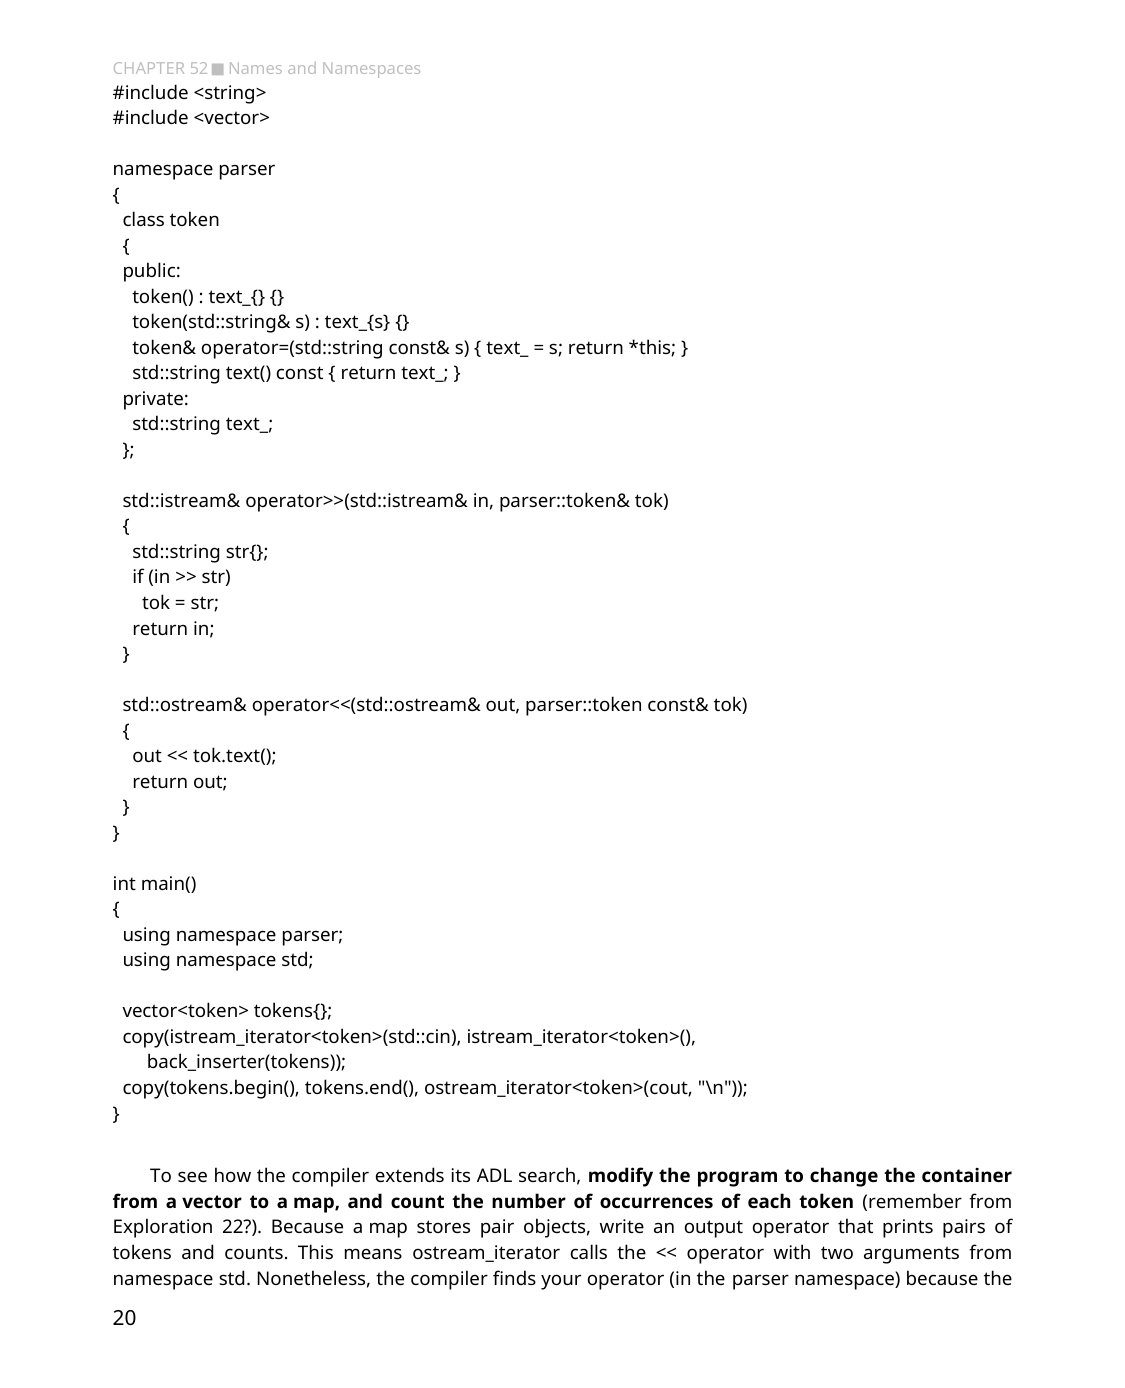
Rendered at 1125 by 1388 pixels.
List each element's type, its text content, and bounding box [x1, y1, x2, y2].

text } [112, 793, 1012, 819]
text out << tok.text(); [112, 742, 1012, 768]
text } [112, 1100, 1012, 1125]
text { [112, 513, 1012, 538]
text { [112, 181, 1012, 207]
text std::istream& operator>>(std::istream& in, parser::token& tok) [112, 487, 1012, 513]
text token() : text_{} {} [112, 283, 1012, 309]
text std::string text() const { return text_; } [112, 360, 1012, 385]
text std::string str{}; [112, 538, 1012, 564]
text #include <vector> [112, 104, 1012, 130]
text token(std::string& s) : text_{s} {} [112, 309, 1012, 334]
text public: [112, 258, 1012, 283]
text return in; [112, 615, 1012, 640]
text std::string text_; [112, 411, 1012, 436]
text token& operator=(std::string const& s) { text_ = s; return *this; } [112, 334, 1012, 360]
text }; [112, 436, 1012, 462]
text { [112, 896, 1012, 921]
text using namespace std; [112, 947, 1012, 972]
text copy(istream_iterator<token>(std::cin), istream_iterator<token>(), [112, 1023, 1012, 1049]
text return out; [112, 768, 1012, 793]
text vector<token> tokens{}; [112, 998, 1012, 1023]
text if (in >> str) [112, 564, 1012, 589]
text } [112, 640, 1012, 666]
text namespace parser [112, 156, 1012, 181]
text back_inserter(tokens)); [112, 1049, 1012, 1074]
text tok = str; [112, 589, 1012, 615]
text int main() [112, 870, 1012, 896]
text To see how the compiler extends its ADL search, modify the program to change the container from a vector to a map, and count the number of occurrences of each token (remember from Exploration 22?). Because a map stores pair objects, write an output operator that prints pairs of tokens and counts. This means ostream_iterator calls the << operator with two arguments from namespace std. Nonetheless, the compiler finds your operator (in the parser namespace) because the [112, 1163, 1012, 1290]
text #include <string> [112, 79, 1012, 104]
text std::ostream& operator<<(std::ostream& out, parser::token const& tok) [112, 691, 1012, 717]
text using namespace parser; [112, 921, 1012, 947]
text { [112, 717, 1012, 742]
text class token [112, 207, 1012, 232]
text private: [112, 385, 1012, 411]
text { [112, 232, 1012, 258]
text copy(tokens.begin(), tokens.end(), ostream_iterator<token>(cout, "\n")); [112, 1074, 1012, 1100]
text } [112, 819, 1012, 844]
